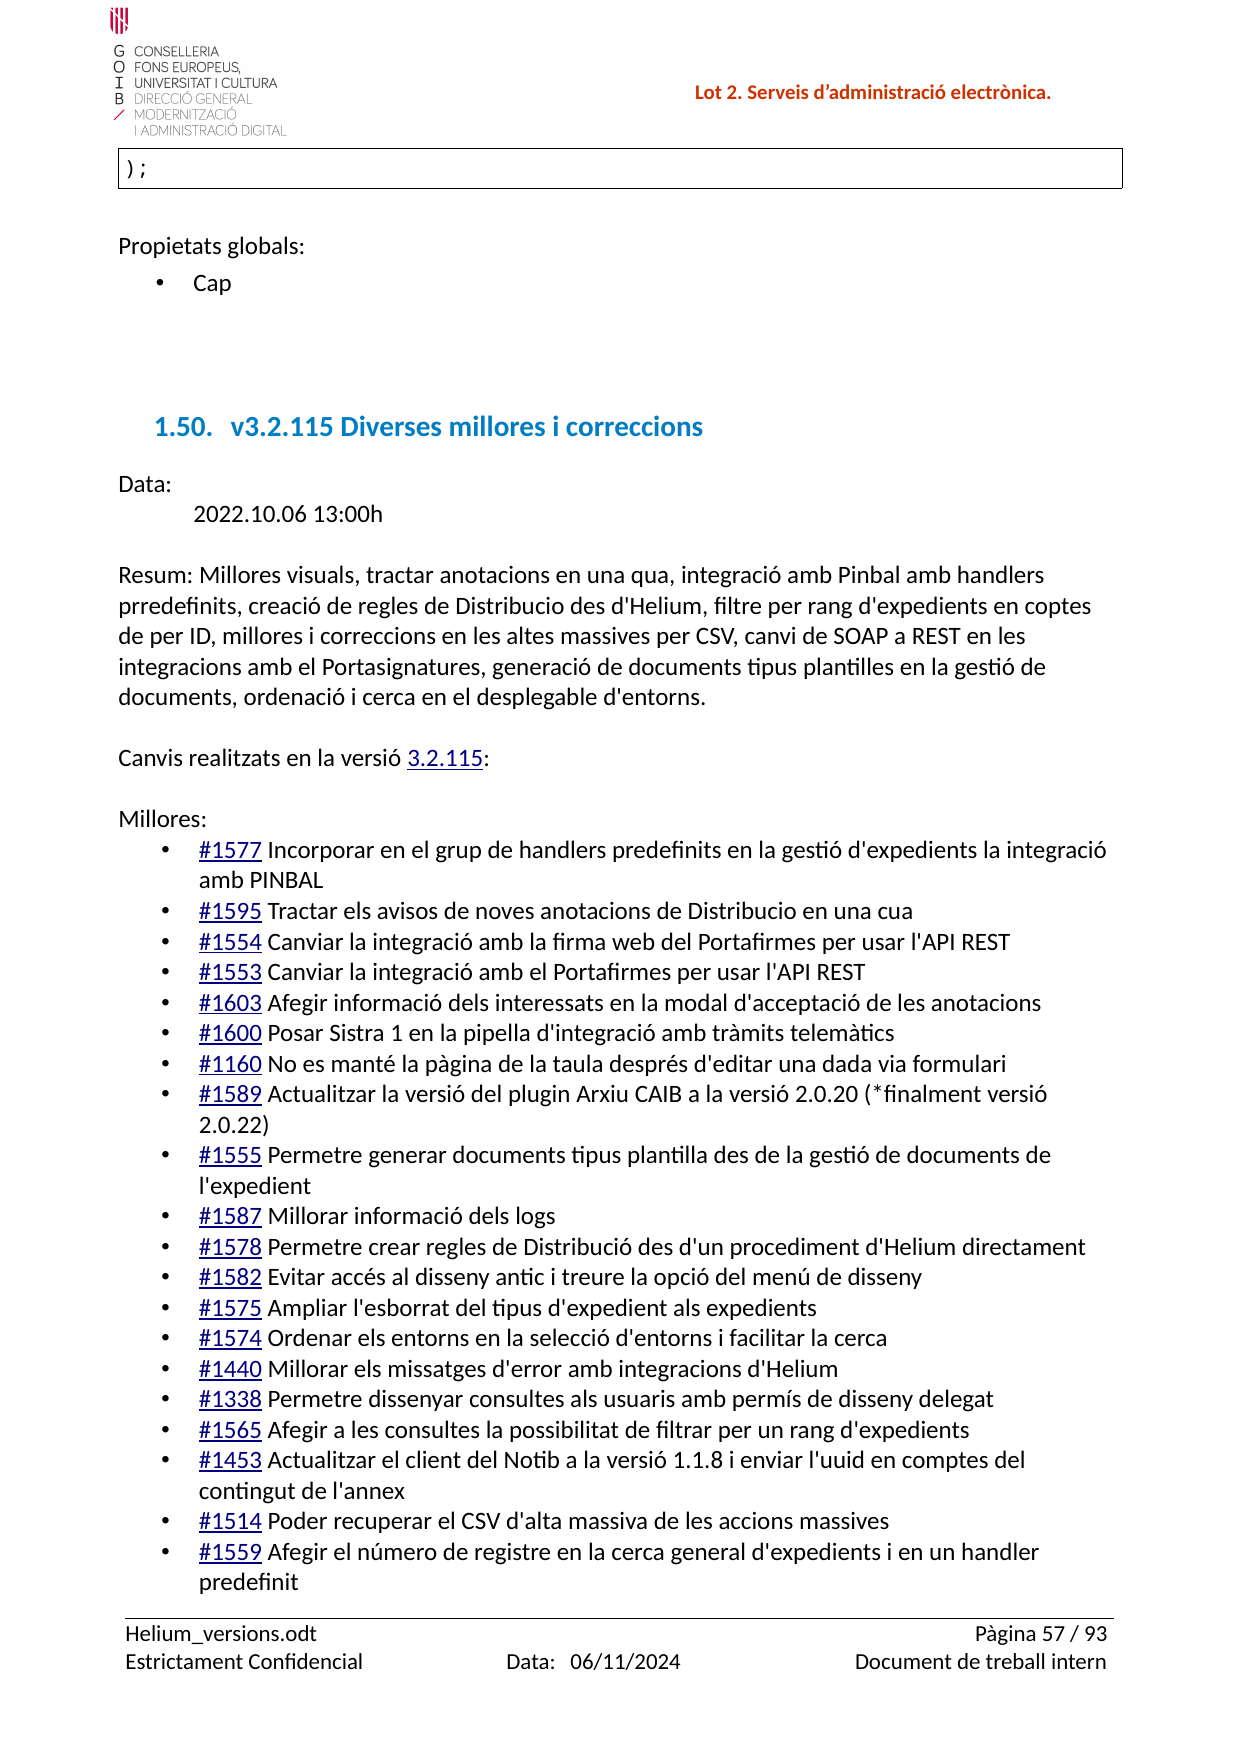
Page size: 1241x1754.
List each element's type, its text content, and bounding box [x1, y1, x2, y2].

list #1440 Millorar els missatges d'error amb integracions d'Helium [161, 1353, 1122, 1383]
table_header ); [119, 149, 1122, 188]
list #1595 Tractar els avisos de noves anotacions de Distribucio en una cua [161, 895, 1122, 926]
list #1577 Incorporar en el grup de handlers predefinits en la gestió d'expedients la integració amb PINBAL [161, 834, 1122, 895]
list #1565 Afegir a les consultes la possibilitat de filtrar per un rang d'expedients [161, 1414, 1122, 1444]
text Millores: [118, 803, 1122, 834]
list #1554 Canviar la integració amb la firma web del Portafirmes per usar l'API REST [161, 926, 1122, 956]
list #1338 Permetre dissenyar consultes als usuaris amb permís de disseny delegat [161, 1383, 1122, 1414]
list #1587 Millorar informació dels logs [161, 1200, 1122, 1231]
list Cap [156, 267, 1122, 297]
text Resum: Millores visuals, tractar anotacions en una qua, integració amb Pinbal amb handlers prredefinits, creació de regles de Distribucio des d'Helium, filtre per rang d'expedients en coptes de per ID, millores i correccions en les altes massives per CSV, canvi de SOAP a REST en les integracions amb el Portasignatures, generació de documents tipus plantilles en la gestió de documents, ordenació i cerca en el desplegable d'entorns. [118, 559, 1122, 712]
list #1555 Permetre generar documents tipus plantilla des de la gestió de documents de l'expedient [161, 1139, 1122, 1200]
list #1453 Actualitzar el client del Notib a la versió 1.1.8 i enviar l'uuid en comptes del contingut de l'annex [161, 1444, 1122, 1506]
list #1582 Evitar accés al disseny antic i treure la opció del menú de disseny [161, 1261, 1122, 1292]
list #1578 Permetre crear regles de Distribució des d'un procediment d'Helium directament [161, 1231, 1122, 1261]
list #1600 Posar Sistra 1 en la pipella d'integració amb tràmits telemàtics [161, 1017, 1122, 1048]
subtitle v3.2.115 Diverses millores i correccions [153, 408, 1122, 444]
list #1574 Ordenar els entorns en la selecció d'entorns i facilitar la cerca [161, 1322, 1122, 1353]
list #1559 Afegir el número de registre en la cerca general d'expedients i en un handler predefinit [161, 1536, 1122, 1597]
list #1603 Afegir informació dels interessats en la modal d'acceptació de les anotacions [161, 987, 1122, 1017]
list #1589 Actualitzar la versió del plugin Arxiu CAIB a la versió 2.0.20 (*finalment versió 2.0.22) [161, 1078, 1122, 1139]
picture [100, 0, 297, 144]
list #1575 Ampliar l'esborrat del tipus d'expedient als expedients [161, 1292, 1122, 1322]
text Canvis realitzats en la versió 3.2.115: [118, 742, 1122, 773]
text Propietats globals: [118, 230, 1122, 261]
list #1553 Canviar la integració amb el Portafirmes per usar l'API REST [161, 956, 1122, 987]
text 2022.10.06 13:00h [118, 498, 1122, 529]
text Data: [118, 468, 1122, 498]
list #1160 No es manté la pàgina de la taula després d'editar una dada via formulari [161, 1048, 1122, 1078]
list #1514 Poder recuperar el CSV d'alta massiva de les accions massives [161, 1506, 1122, 1536]
